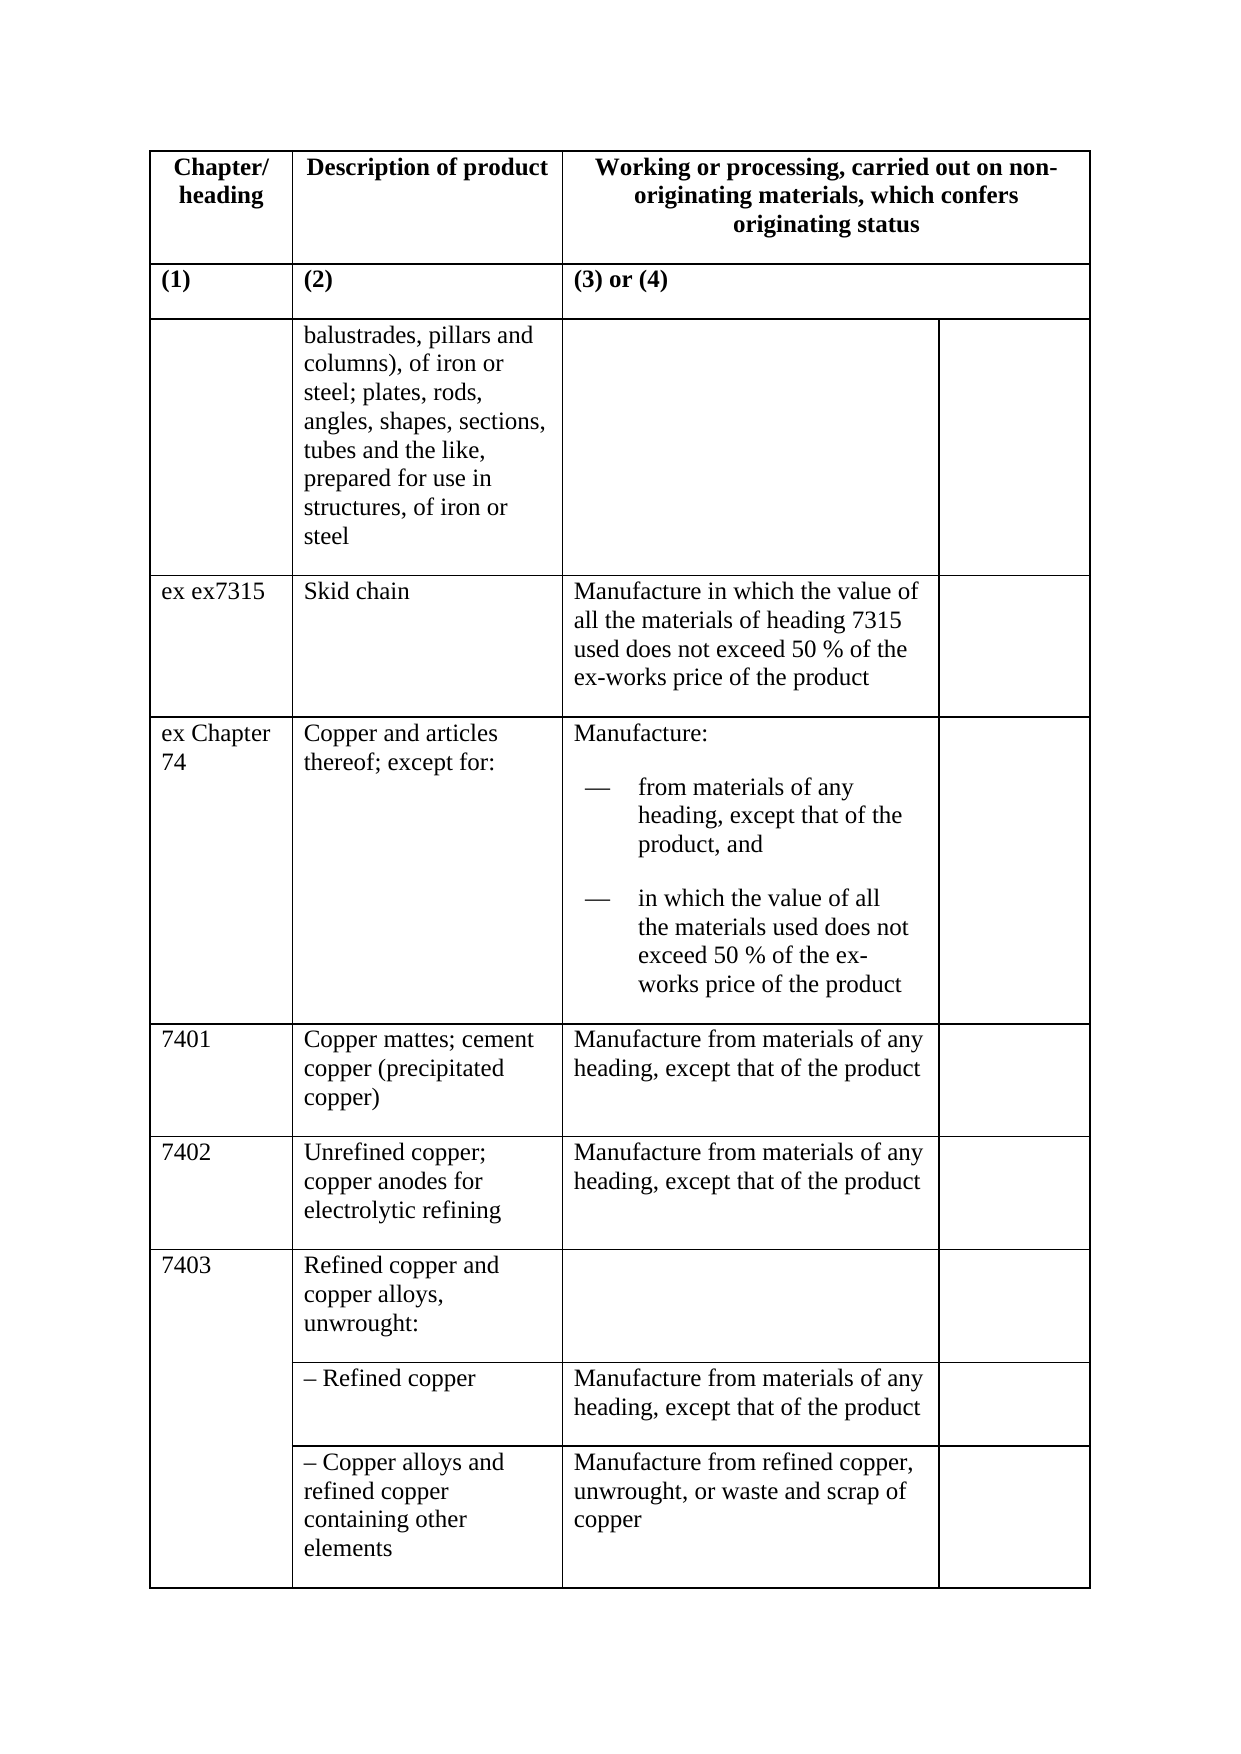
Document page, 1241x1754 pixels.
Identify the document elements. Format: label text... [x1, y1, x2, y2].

table_cell (3) or (4) [563, 265, 1089, 318]
table_cell [940, 1363, 1089, 1445]
table_cell [940, 320, 1089, 575]
table_cell Manufacture from materials of any heading, except that of the product [563, 1137, 938, 1248]
table_cell Copper mattes; cement copper (precipitated copper) [293, 1025, 562, 1136]
table_cell [940, 1137, 1089, 1248]
table_cell 7401 [151, 1025, 292, 1136]
table_cell [563, 320, 938, 575]
table_cell Unrefined copper; copper anodes for electrolytic refining [293, 1137, 562, 1248]
table_cell Refined copper and copper alloys, unwrought: [293, 1250, 562, 1361]
table_cell [940, 1250, 1089, 1361]
table_header from materials of any heading, except that of the product, and [627, 772, 928, 883]
table_cell 7402 [151, 1137, 292, 1248]
table_header — [574, 772, 627, 883]
table_cell balustrades, pillars and columns), of iron or steel; plates, rods, angles, shapes, sections, tubes and the like, prepared for use in structures, of iron or steel [293, 320, 562, 575]
table_cell Manufacture from materials of any heading, except that of the product [563, 1363, 938, 1445]
table_cell [940, 1447, 1089, 1587]
table_cell in which the value of all the materials used does not exceed 50 % of the ex-works price of the product [627, 883, 928, 1023]
table_cell — [574, 883, 627, 1023]
table_cell (2) [293, 265, 562, 318]
table_cell ex ex7315 [151, 576, 292, 716]
table_cell (1) [151, 265, 292, 318]
table_cell [151, 1445, 292, 1587]
table_cell [940, 576, 1089, 716]
table_cell Manufacture in which the value of all the materials of heading 7315 used does not exceed 50 % of the ex-works price of the product [563, 576, 938, 716]
table_header Working or processing, carried out on non-originating materials, which confers originating status [563, 152, 1089, 263]
table_cell – Copper alloys and refined copper containing other elements [293, 1447, 562, 1587]
table_cell [940, 718, 1089, 1023]
table_cell Copper and articles thereof; except for: [293, 718, 562, 1023]
table_cell [940, 1025, 1089, 1136]
table_header Chapter/ heading [151, 152, 292, 263]
table_cell Manufacture from materials of any heading, except that of the product [563, 1025, 938, 1136]
table_cell [563, 1250, 938, 1361]
table_cell – Refined copper [293, 1363, 562, 1445]
table_cell Manufacture from refined copper, unwrought, or waste and scrap of copper [563, 1447, 938, 1587]
table_header Description of product [293, 152, 562, 263]
table_cell [151, 1361, 292, 1445]
table_cell [151, 320, 292, 575]
table_cell ex Chapter 74 [151, 718, 292, 1023]
table_cell 7403 [151, 1250, 292, 1361]
table_cell Skid chain [293, 576, 562, 716]
table_cell Manufacture: [563, 718, 938, 1023]
